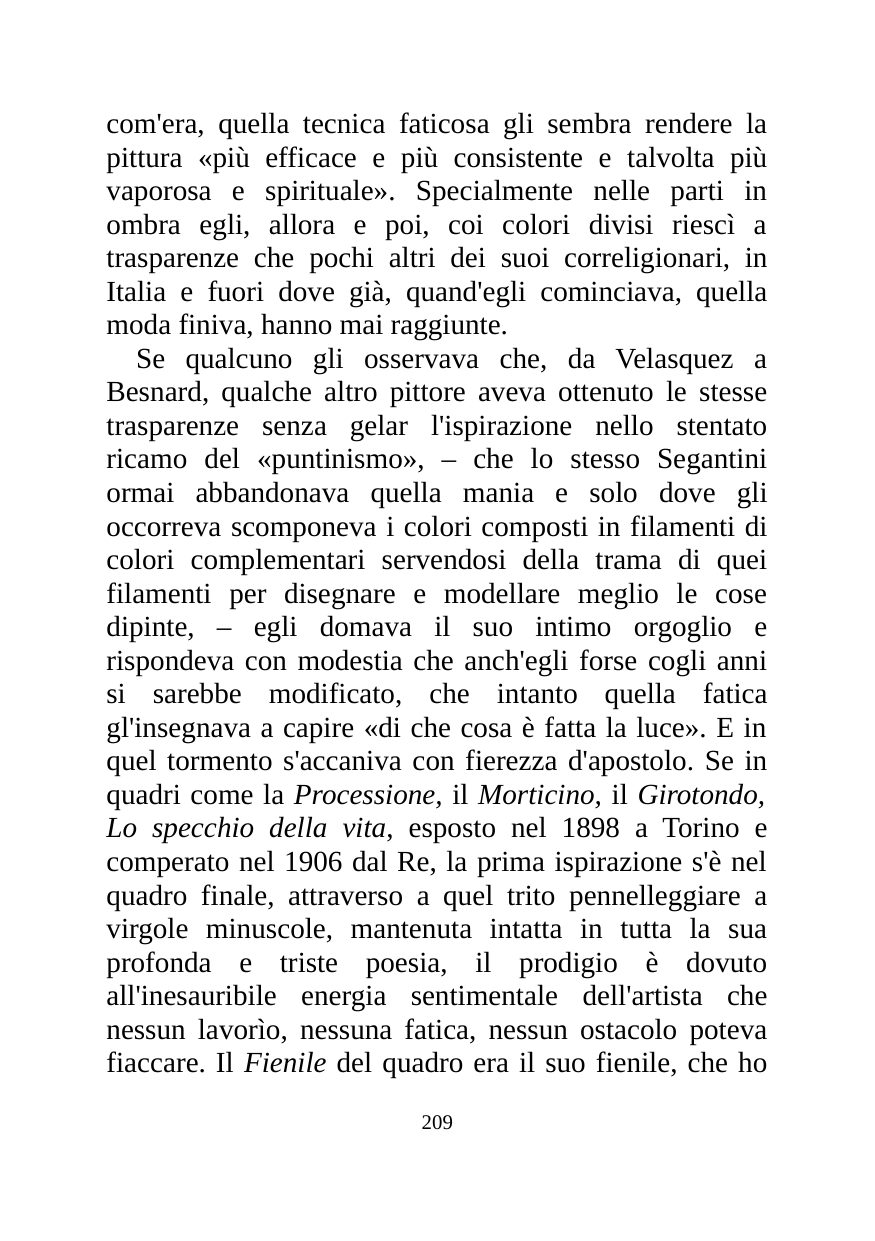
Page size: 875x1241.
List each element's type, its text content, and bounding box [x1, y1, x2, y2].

text Se qualcuno gli osservava che, da Velasquez a Besnard, qualche altro pittore aveva ottenuto le stesse trasparenze senza gelar l'ispirazione nello stentato ricamo del «puntinismo», – che lo stesso Segantini ormai abbandonava quella mania e solo dove gli occorreva scomponeva i colori composti in filamenti di colori complementari servendosi della trama di quei filamenti per disegnare e modellare meglio le cose dipinte, – egli domava il suo intimo orgoglio e rispondeva con modestia che anch'egli forse cogli anni si sarebbe modificato, che intanto quella fatica gl'insegnava a capire «di che cosa è fatta la luce». E in quel tormento s'accaniva con fierezza d'apostolo. Se in quadri come la Processione, il Morticino, il Girotondo, Lo specchio della vita, esposto nel 1898 a Torino e comperato nel 1906 dal Re, la prima ispirazione s'è nel quadro finale, attraverso a quel trito pennelleggiare a virgole minuscole, mantenuta intatta in tutta la sua profonda e triste poesia, il prodigio è dovuto all'inesauribile energia sentimentale dell'artista che nessun lavorìo, nessuna fatica, nessun ostacolo poteva fiaccare. Il Fienile del quadro era il suo fienile, che ho [106, 341, 768, 1079]
text com'era, quella tecnica faticosa gli sembra rendere la pittura «più efficace e più consistente e talvolta più vaporosa e spirituale». Specialmente nelle parti in ombra egli, allora e poi, coi colori divisi riescì a trasparenze che pochi altri dei suoi correligionari, in Italia e fuori dove già, quand'egli cominciava, quella moda finiva, hanno mai raggiunte. [106, 106, 768, 341]
